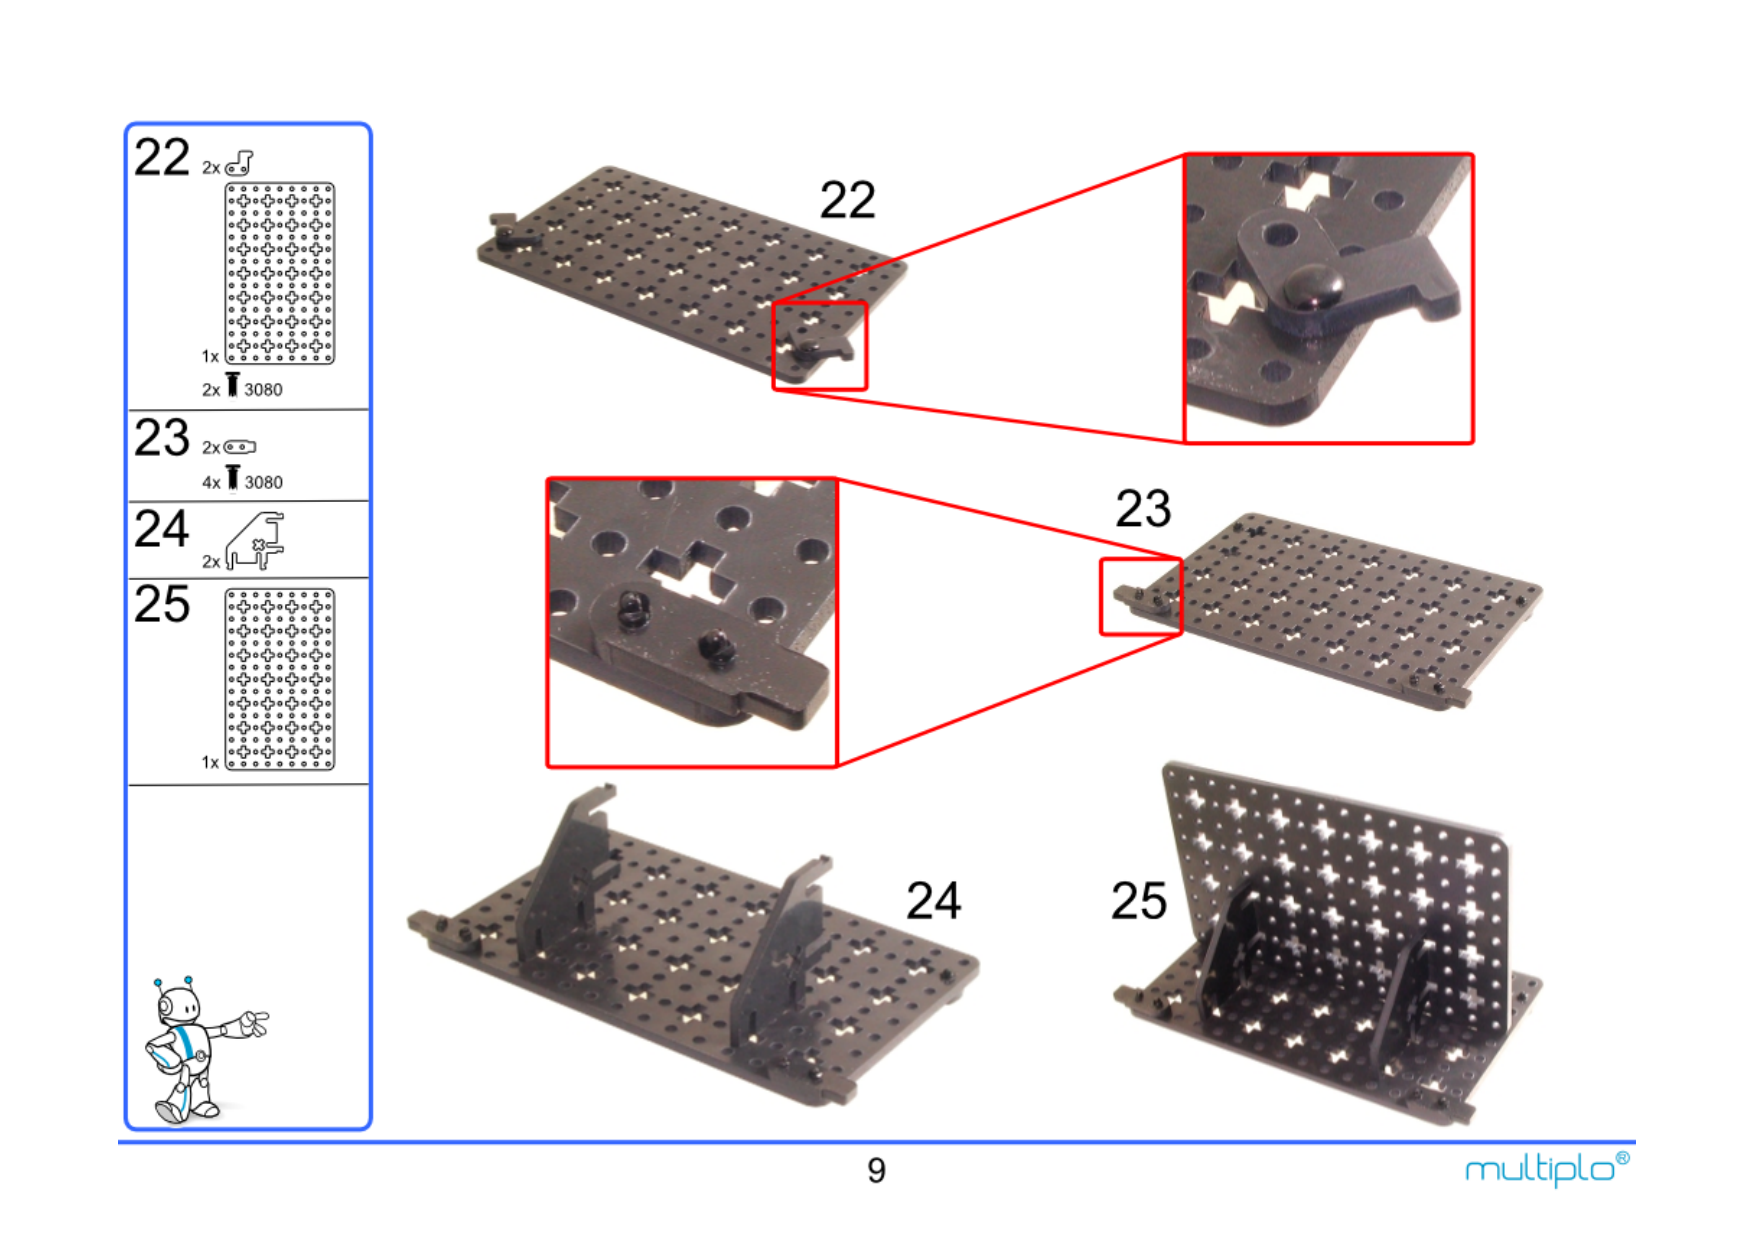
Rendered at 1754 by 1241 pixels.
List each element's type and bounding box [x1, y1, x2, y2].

picture [118, 118, 1636, 1192]
